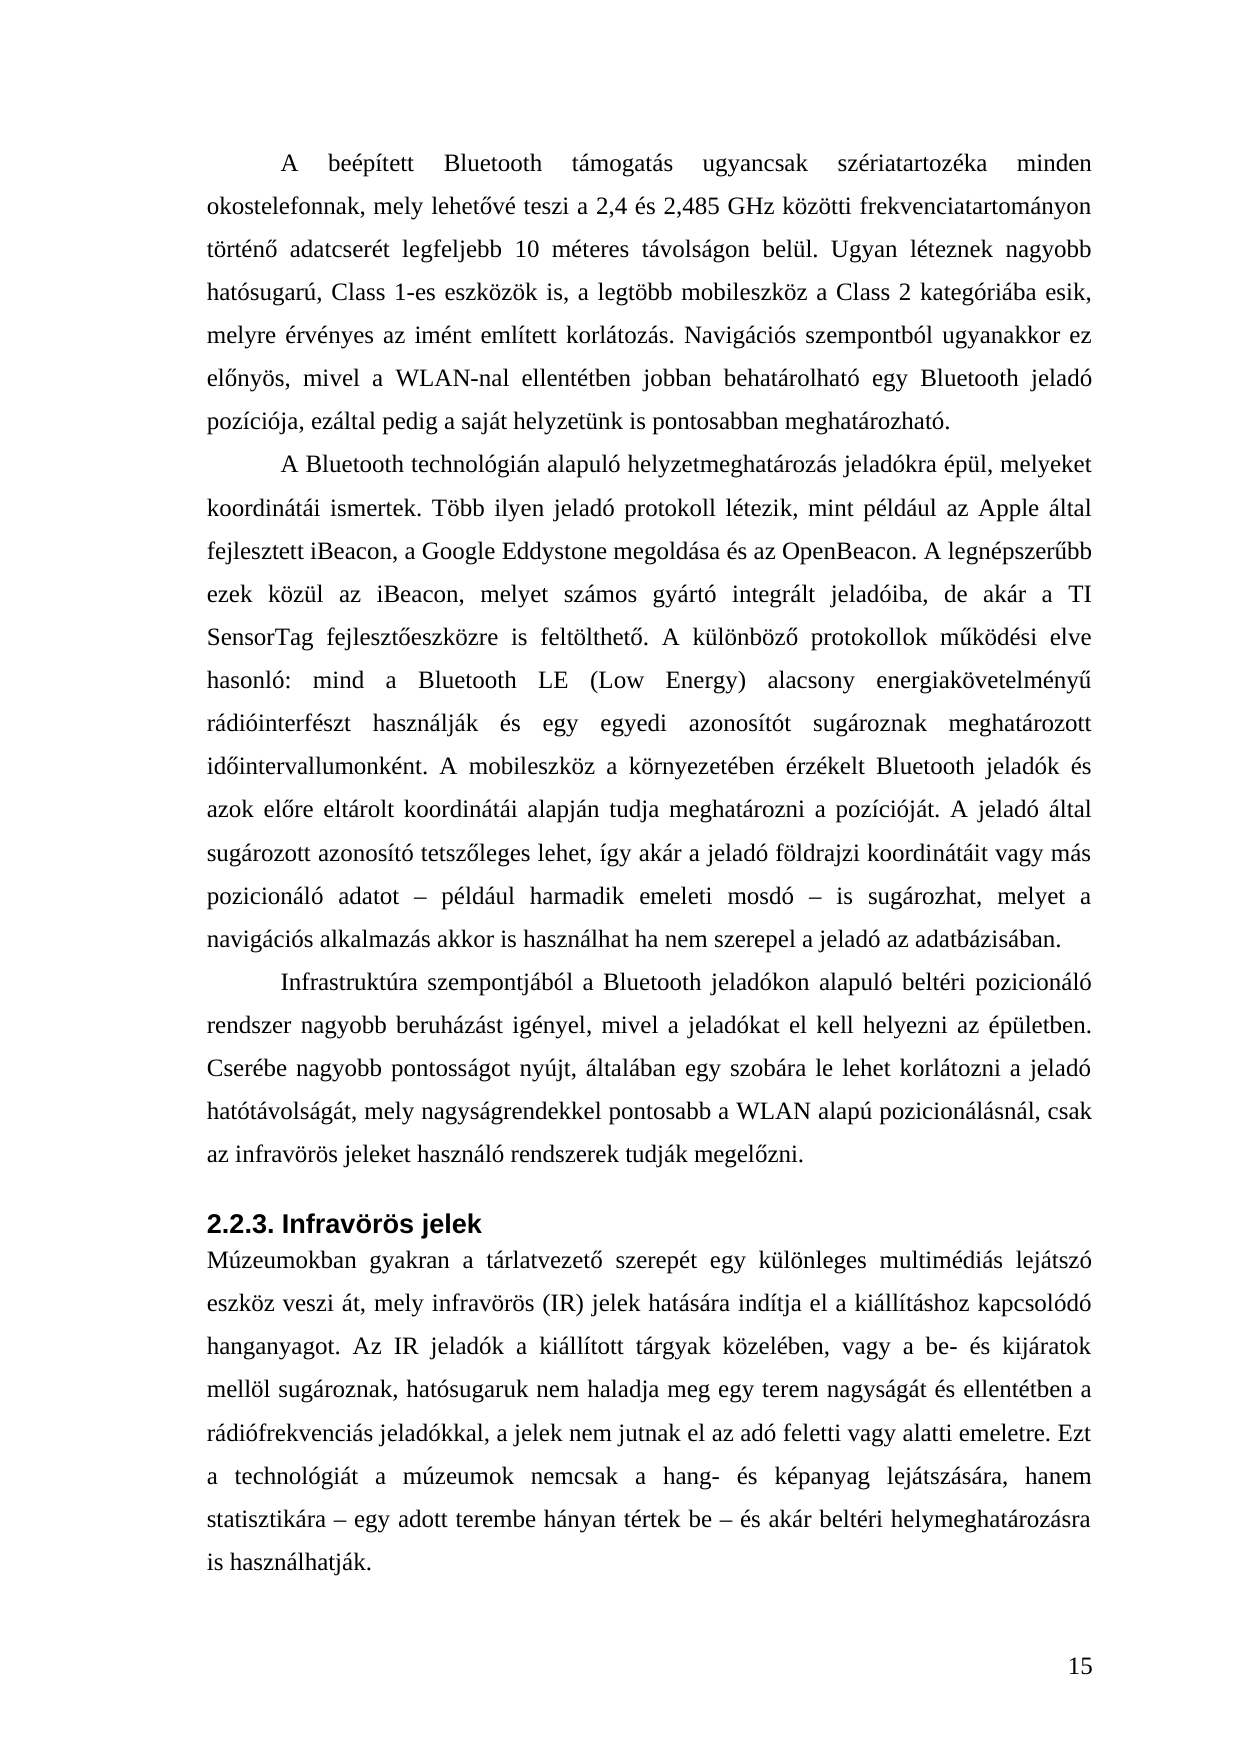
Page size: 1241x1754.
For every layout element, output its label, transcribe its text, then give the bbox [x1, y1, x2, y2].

text Infrastruktúra szempontjából a Bluetooth jeladókon alapuló beltéri pozicionáló rendszer nagyobb beruházást igényel, mivel a jeladókat el kell helyezni az épületben. Cserébe nagyobb pontosságot nyújt, általában egy szobára le lehet korlátozni a jeladó hatótávolságát, mely nagyságrendekkel pontosabb a WLAN alapú pozicionálásnál, csak az infravörös jeleket használó rendszerek tudják megelőzni. [207, 967, 1093, 1168]
text Múzeumokban gyakran a tárlatvezető szerepét egy különleges multimédiás lejátszó eszköz veszi át, mely infravörös (IR) jelek hatására indítja el a kiállításhoz kapcsolódó hanganyagot. Az IR jeladók a kiállított tárgyak közelében, vagy a be- és kijáratok mellöl sugároznak, hatósugaruk nem haladja meg egy terem nagyságát és ellentétben a rádiófrekvenciás jeladókkal, a jelek nem jutnak el az adó feletti vagy alatti emeletre. Ezt a technológiát a múzeumok nemcsak a hang- és képanyag lejátszására, hanem statisztikára – egy adott terembe hányan tértek be – és akár beltéri helymeghatározásra is használhatják. [207, 1245, 1093, 1576]
subtitle Infravörös jelek [207, 1208, 1093, 1239]
text A beépített Bluetooth támogatás ugyancsak szériatartozéka minden okostelefonnak, mely lehetővé teszi a 2,4 és 2,485 GHz közötti frekvenciatartományon történő adatcserét legfeljebb 10 méteres távolságon belül. Ugyan léteznek nagyobb hatósugarú, Class 1-es eszközök is, a legtöbb mobileszköz a Class 2 kategóriába esik, melyre érvényes az imént említett korlátozás. Navigációs szempontból ugyanakkor ez előnyös, mivel a WLAN-nal ellentétben jobban behatárolható egy Bluetooth jeladó pozíciója, ezáltal pedig a saját helyzetünk is pontosabban meghatározható. [207, 148, 1093, 435]
text A Bluetooth technológián alapuló helyzetmeghatározás jeladókra épül, melyeket koordinátái ismertek. Több ilyen jeladó protokoll létezik, mint például az Apple által fejlesztett iBeacon, a Google Eddystone megoldása és az OpenBeacon. A legnépszerűbb ezek közül az iBeacon, melyet számos gyártó integrált jeladóiba, de akár a TI SensorTag fejlesztőeszközre is feltölthető. A különböző protokollok működési elve hasonló: mind a Bluetooth LE (Low Energy) alacsony energiakövetelményű rádióinterfészt használják és egy egyedi azonosítót sugároznak meghatározott időintervallumonként. A mobileszköz a környezetében érzékelt Bluetooth jeladók és azok előre eltárolt koordinátái alapján tudja meghatározni a pozícióját. A jeladó által sugározott azonosító tetszőleges lehet, így akár a jeladó földrajzi koordinátáit vagy más pozicionáló adatot – például harmadik emeleti mosdó – is sugározhat, melyet a navigációs alkalmazás akkor is használhat ha nem szerepel a jeladó az adatbázisában. [207, 449, 1093, 953]
